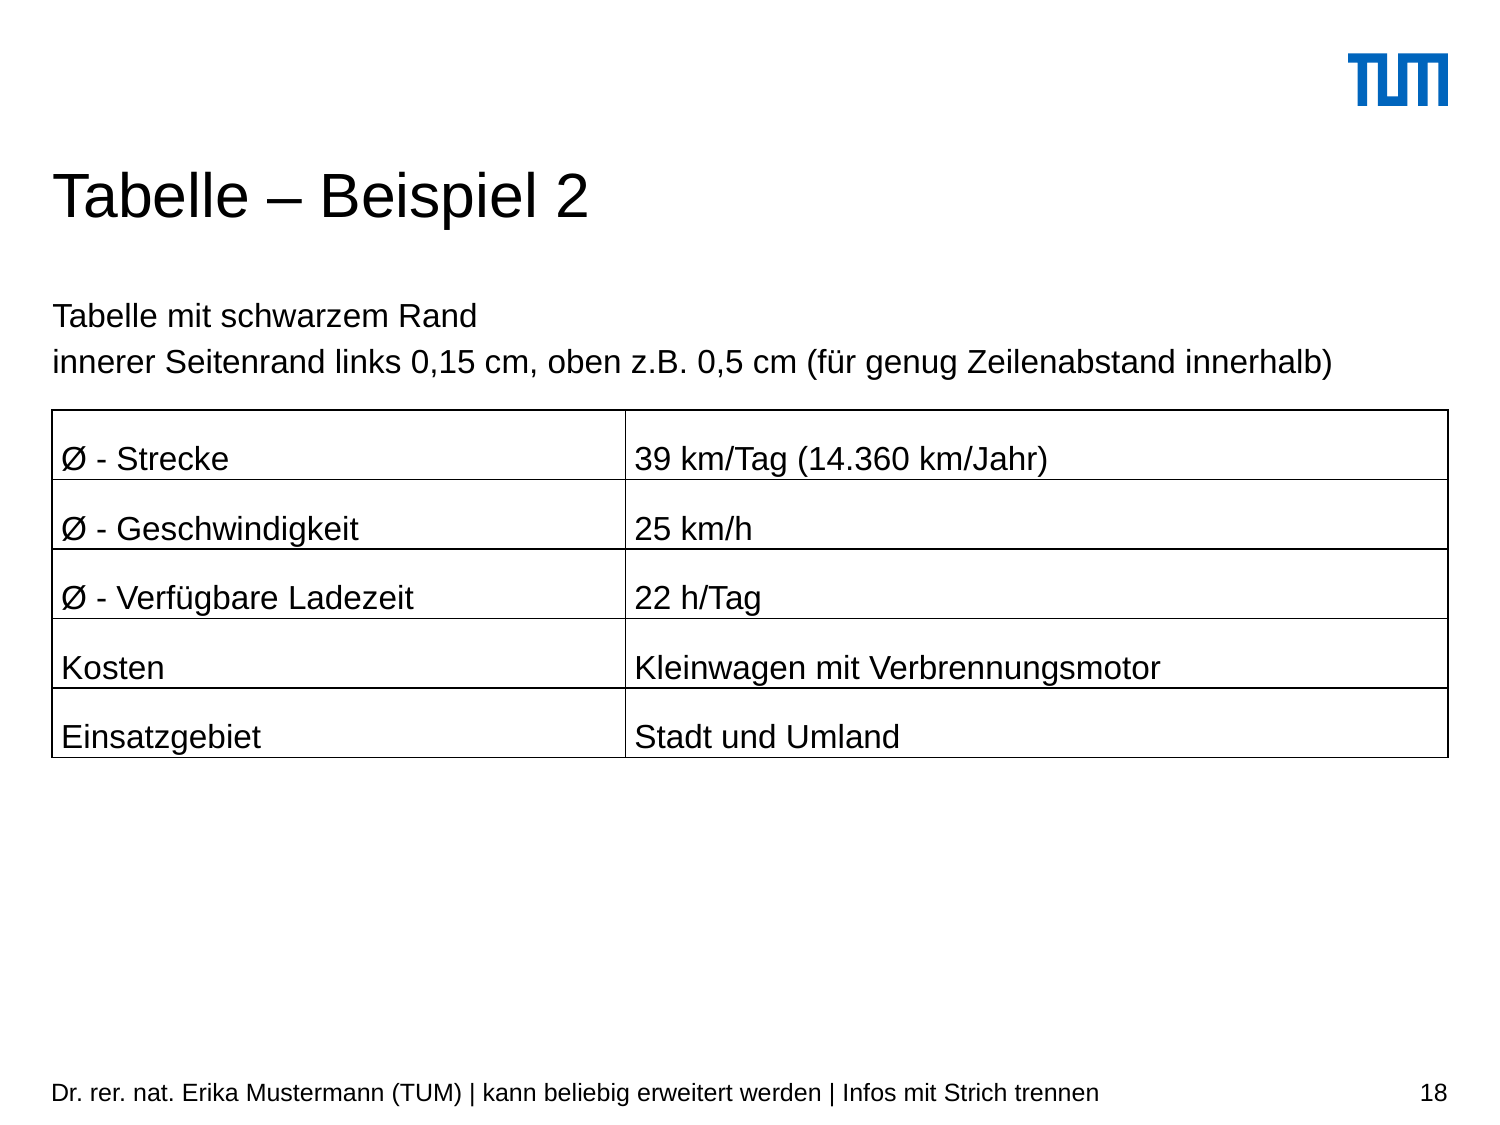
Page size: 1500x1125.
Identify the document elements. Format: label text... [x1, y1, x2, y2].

title Tabelle – Beispiel 2 [52, 163, 1449, 231]
table_cell Einsatzgebiet [53, 689, 625, 757]
list Tabelle mit schwarzem Rand innerer Seitenrand links 0,15 cm, oben z.B. 0,5 cm (für genug Zeilenabstand innerhalb) [52, 289, 1449, 407]
table_cell Ø - Verfügbare Ladezeit [53, 550, 625, 618]
table_cell 22 h/Tag [626, 550, 1447, 618]
table_cell Stadt und Umland [626, 689, 1447, 757]
table_cell 25 km/h [626, 480, 1447, 548]
table_cell Kosten [53, 619, 625, 687]
table_header Ø - Strecke [53, 411, 625, 479]
table_cell Ø - Geschwindigkeit [53, 480, 625, 548]
table_cell Kleinwagen mit Verbrennungsmotor [626, 619, 1447, 687]
table_header 39 km/Tag (14.360 km/Jahr) [626, 411, 1447, 479]
